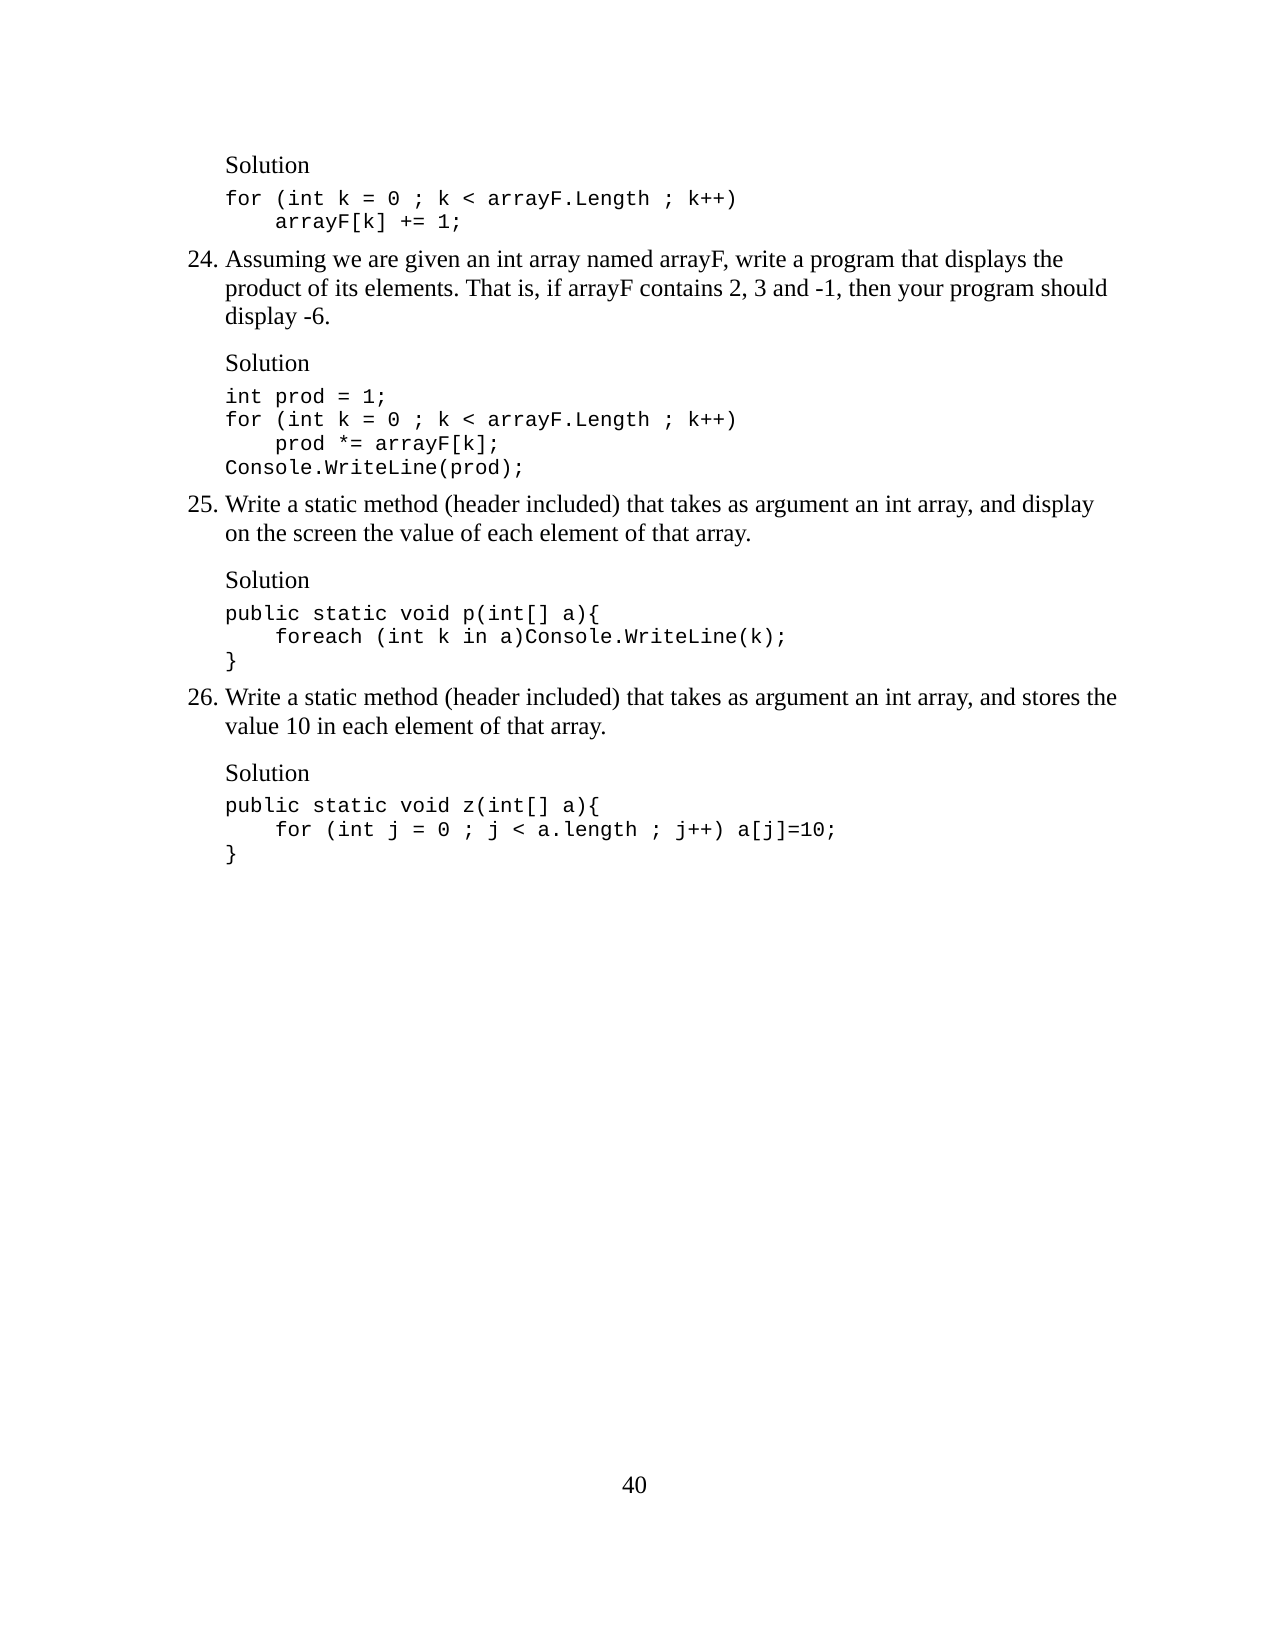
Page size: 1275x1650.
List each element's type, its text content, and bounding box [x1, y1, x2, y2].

list foreach (int k in a)Console.WriteLine(k); [187, 626, 1125, 650]
list Solution [187, 758, 1125, 787]
list } [187, 650, 1125, 673]
list Write a static method (header included) that takes as argument an int array, and stores the value 10 in each element of that array. [187, 682, 1125, 740]
list Console.WriteLine(prod); [187, 457, 1125, 480]
list public static void z(int[] a){ [187, 796, 1125, 819]
list for (int k = 0 ; k < arrayF.Length ; k++) [187, 188, 1125, 211]
list int prod = 1; [187, 386, 1125, 409]
list } [187, 843, 1125, 866]
list public static void p(int[] a){ [187, 602, 1125, 626]
list Solution [187, 150, 1125, 179]
list prod *= arrayF[k]; [187, 433, 1125, 457]
list Solution [187, 565, 1125, 593]
list arrayF[k] += 1; [187, 211, 1125, 235]
list for (int j = 0 ; j < a.length ; j++) a[j]=10; [187, 819, 1125, 843]
list for (int k = 0 ; k < arrayF.Length ; k++) [187, 409, 1125, 433]
list Assuming we are given an int array named arrayF, write a program that displays the product of its elements. That is, if arrayF contains 2, 3 and -1, then your program should display -6. [187, 244, 1125, 330]
list Write a static method (header included) that takes as argument an int array, and display on the screen the value of each element of that array. [187, 489, 1125, 547]
list Solution [187, 348, 1125, 377]
